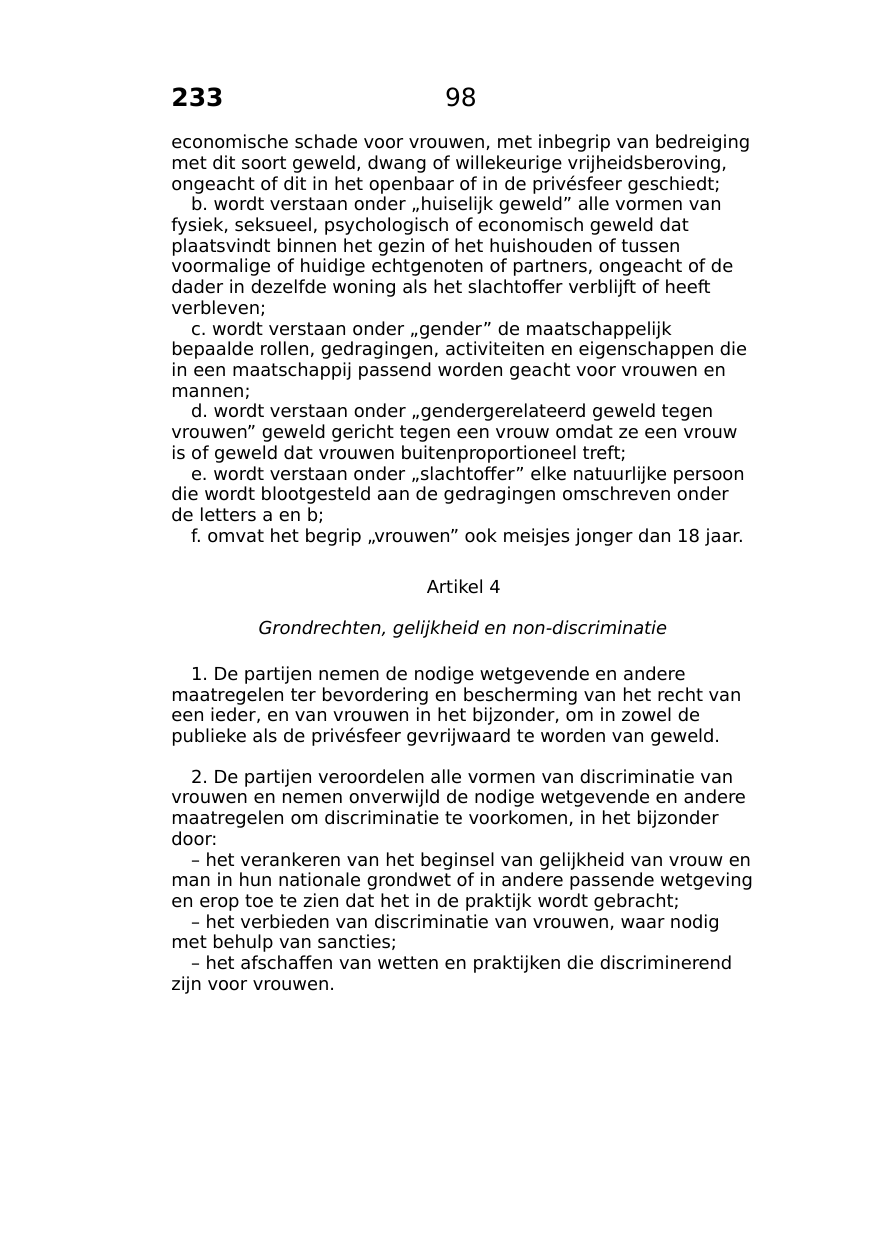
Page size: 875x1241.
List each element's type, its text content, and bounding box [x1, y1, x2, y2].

text economische schade voor vrouwen, met inbegrip van bedreiging met dit soort geweld, dwang of willekeurige vrijheidsberoving, ongeacht of dit in het openbaar of in de privésfeer geschiedt; [171, 132, 756, 194]
subtitle Artikel 4 Grondrechten, gelijkheid en non-discriminatie [171, 576, 756, 639]
text c. wordt verstaan onder „gender” de maatschappelijk bepaalde rollen, gedragingen, activiteiten en eigenschappen die in een maatschappij passend worden geacht voor vrouwen en mannen; [171, 318, 756, 401]
text b. wordt verstaan onder „huiselijk geweld” alle vormen van fysiek, seksueel, psychologisch of economisch geweld dat plaatsvindt binnen het gezin of het huishouden of tussen voormalige of huidige echtgenoten of partners, ongeacht of de dader in dezelfde woning als het slachtoffer verblijft of heeft verbleven; [171, 194, 756, 318]
text 2. De partijen veroordelen alle vormen van discriminatie van vrouwen en nemen onverwijld de nodige wetgevende en andere maatregelen om discriminatie te voorkomen, in het bijzonder door: [171, 767, 756, 849]
text e. wordt verstaan onder „slachtoffer” elke natuurlijke persoon die wordt blootgesteld aan de gedragingen omschreven onder de letters a en b; [171, 463, 756, 526]
text – het afschaffen van wetten en praktijken die discriminerend zijn voor vrouwen. [171, 953, 756, 994]
text d. wordt verstaan onder „gendergerelateerd geweld tegen vrouwen” geweld gericht tegen een vrouw omdat ze een vrouw is of geweld dat vrouwen buitenproportioneel treft; [171, 401, 756, 463]
text – het verbieden van discriminatie van vrouwen, waar nodig met behulp van sancties; [171, 912, 756, 953]
text 1. De partijen nemen de nodige wetgevende en andere maatregelen ter bevordering en bescherming van het recht van een ieder, en van vrouwen in het bijzonder, om in zowel de publieke als de privésfeer gevrijwaard te worden van geweld. [171, 664, 756, 747]
text – het verankeren van het beginsel van gelijkheid van vrouw en man in hun nationale grondwet of in andere passende wetgeving en erop toe te zien dat het in de praktijk wordt gebracht; [171, 849, 756, 912]
text f. omvat het begrip „vrouwen” ook meisjes jonger dan 18 jaar. [171, 526, 756, 546]
